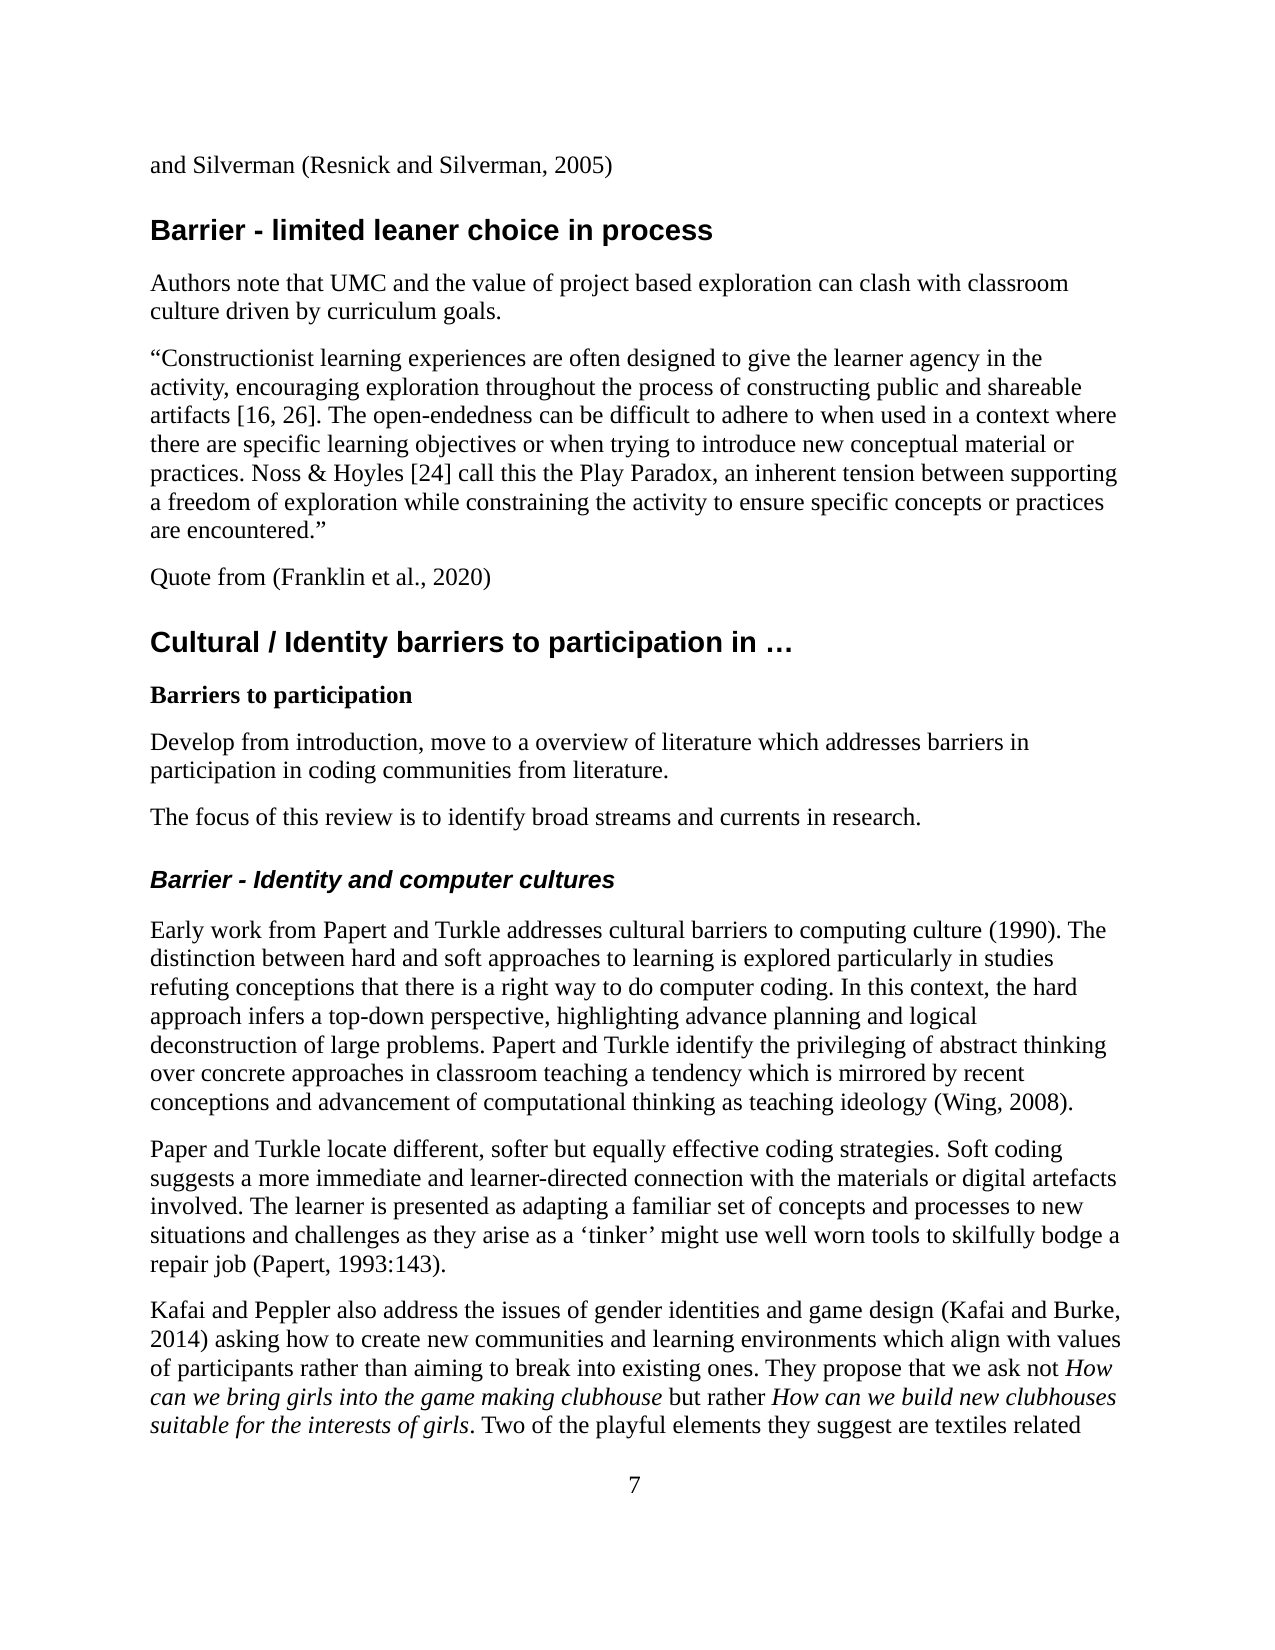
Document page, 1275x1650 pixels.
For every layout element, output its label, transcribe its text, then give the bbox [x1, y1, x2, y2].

text “Constructionist learning experiences are often designed to give the learner agency in the activity, encouraging exploration throughout the process of constructing public and shareable artifacts [16, 26]. The open-endedness can be difficult to adhere to when used in a context where there are specific learning objectives or when trying to introduce new conceptual material or practices. Noss & Hoyles [24] call this the Play Paradox, an inherent tension between supporting a freedom of exploration while constraining the activity to ensure specific concepts or practices are encountered.” [150, 343, 1125, 544]
subtitle Cultural / Identity barriers to participation in … [150, 625, 1125, 658]
text Kafai and Peppler also address the issues of gender identities and game design (Kafai and Burke, 2014) asking how to create new communities and learning environments which align with values of participants rather than aiming to break into existing ones. They propose that we ask not How can we bring girls into the game making clubhouse but rather How can we build new clubhouses suitable for the interests of girls. Two of the playful elements they suggest are textiles related [150, 1296, 1125, 1439]
subtitle Barrier - limited leaner choice in process [150, 213, 1125, 246]
text Barriers to participation [150, 680, 1125, 709]
text and Silverman (Resnick and Silverman, 2005) [150, 150, 1125, 179]
text The focus of this review is to identify broad streams and currents in research. [150, 802, 1125, 831]
text Early work from Papert and Turkle addresses cultural barriers to computing culture (1990). The distinction between hard and soft approaches to learning is explored particularly in studies refuting conceptions that there is a right way to do computer coding. In this context, the hard approach infers a top-down perspective, highlighting advance planning and logical deconstruction of large problems. Papert and Turkle identify the privileging of abstract thinking over concrete approaches in classroom teaching a tendency which is mirrored by recent conceptions and advancement of computational thinking as teaching ideology (Wing, 2008). [150, 915, 1125, 1116]
subtitle Barrier - Identity and computer cultures [150, 865, 1125, 893]
text Paper and Turkle locate different, softer but equally effective coding strategies. Soft coding suggests a more immediate and learner-directed connection with the materials or digital artefacts involved. The learner is presented as adapting a familiar set of concepts and processes to new situations and challenges as they arise as a ‘tinker’ might use well worn tools to skilfully bodge a repair job (Papert, 1993:143). [150, 1134, 1125, 1278]
text Develop from introduction, move to a overview of literature which addresses barriers in participation in coding communities from literature. [150, 727, 1125, 784]
text Authors note that UMC and the value of project based exploration can clash with classroom culture driven by curriculum goals. [150, 268, 1125, 325]
text Quote from (Franklin et al., 2020) [150, 562, 1125, 591]
